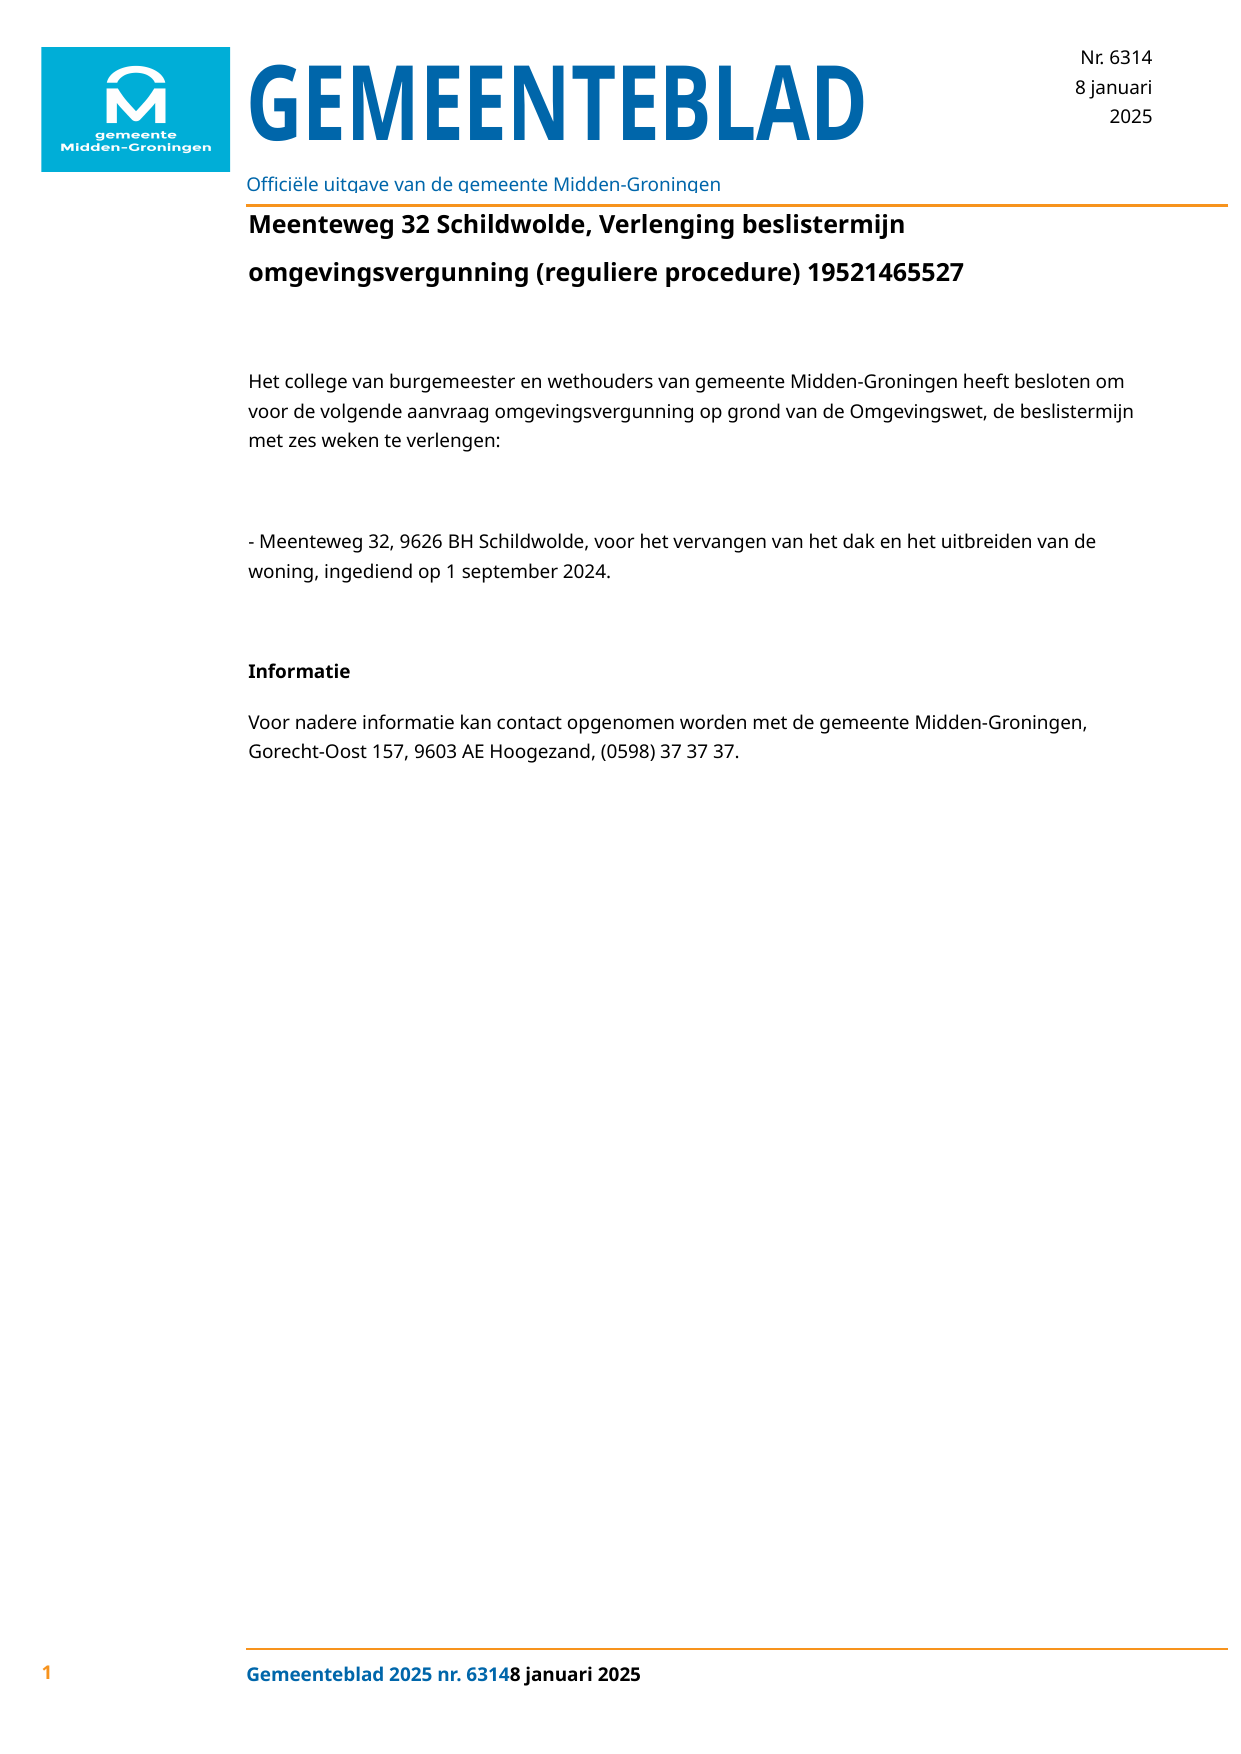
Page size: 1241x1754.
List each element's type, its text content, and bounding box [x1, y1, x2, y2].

text - Meenteweg 32, 9626 BH Schildwolde, voor het vervangen van het dak en het uitbreiden van de woning, ingediend op 1 september 2024. [248, 528, 1152, 584]
text Informatie [248, 659, 1152, 684]
text Voor nadere informatie kan contact opgenomen worden met de gemeente Midden-Groningen, Gorecht-Oost 157, 9603 AE Hoogezand, (0598) 37 37 37. [248, 709, 1152, 764]
text Meenteweg 32 Schildwolde, Verlenging beslistermijn omgevingsvergunning (reguliere procedure) 19521465527 [248, 207, 1152, 288]
picture [107, 89, 165, 122]
text Het college van burgemeester en wethouders van gemeente Midden-Groningen heeft besloten om voor de volgende aanvraag omgevingsvergunning op grond van de Omgevingswet, de beslistermijn met zes weken te verlengen: [248, 368, 1152, 453]
picture [108, 66, 164, 82]
picture [184, 146, 190, 153]
